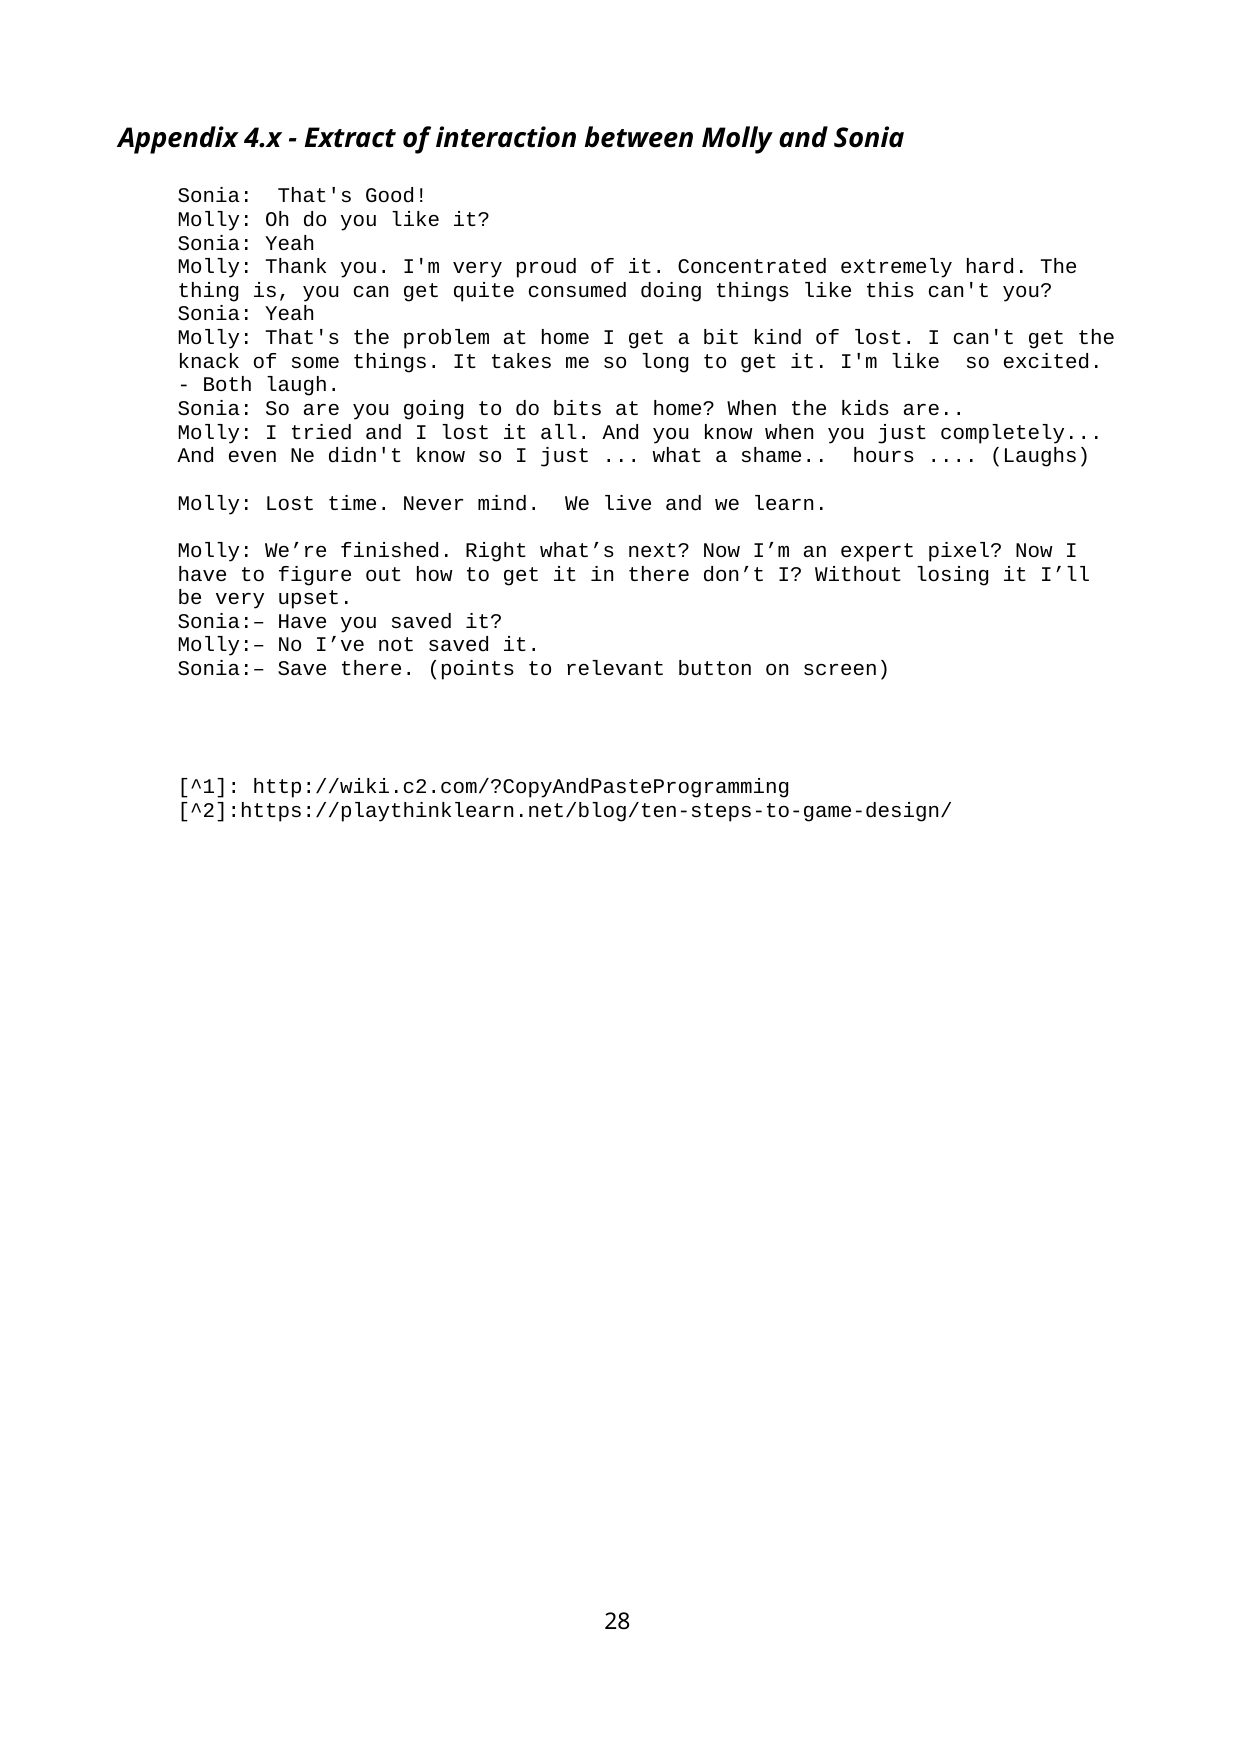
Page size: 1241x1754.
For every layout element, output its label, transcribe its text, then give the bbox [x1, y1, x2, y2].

text Molly: We’re finished. Right what’s next? Now I’m an expert pixel? Now I have to figure out how to get it in there don’t I? Without losing it I’ll be very upset. [177, 540, 1122, 611]
subtitle Appendix 4.x - Extract of interaction between Molly and Sonia [118, 118, 1122, 155]
text Molly: Lost time. Never mind. We live and we learn. [177, 493, 1122, 516]
text Molly:– No I’ve not saved it. [177, 634, 1122, 658]
text Sonia: Yeah [177, 232, 1122, 256]
text Molly: Oh do you like it? [177, 209, 1122, 232]
text [^2]:https://playthinklearn.net/blog/ten-steps-to-game-design/ [177, 800, 1122, 824]
text Sonia: Yeah [177, 303, 1122, 327]
text Sonia:– Have you saved it? [177, 611, 1122, 634]
text Sonia: So are you going to do bits at home? When the kids are.. [177, 398, 1122, 422]
text Molly: I tried and I lost it all. And you know when you just completely... And even Ne didn't know so I just ... what a shame.. hours .... (Laughs) [177, 422, 1122, 469]
text Molly: That's the problem at home I get a bit kind of lost. I can't get the knack of some things. It takes me so long to get it. I'm like so excited. [177, 327, 1122, 374]
text Sonia: That's Good! [177, 185, 1122, 209]
text - Both laugh. [177, 374, 1122, 398]
text [^1]: http://wiki.c2.com/?CopyAndPasteProgramming [177, 776, 1122, 800]
text Sonia:– Save there. (points to relevant button on screen) [177, 658, 1122, 682]
text Molly: Thank you. I'm very proud of it. Concentrated extremely hard. The thing is, you can get quite consumed doing things like this can't you? [177, 256, 1122, 303]
